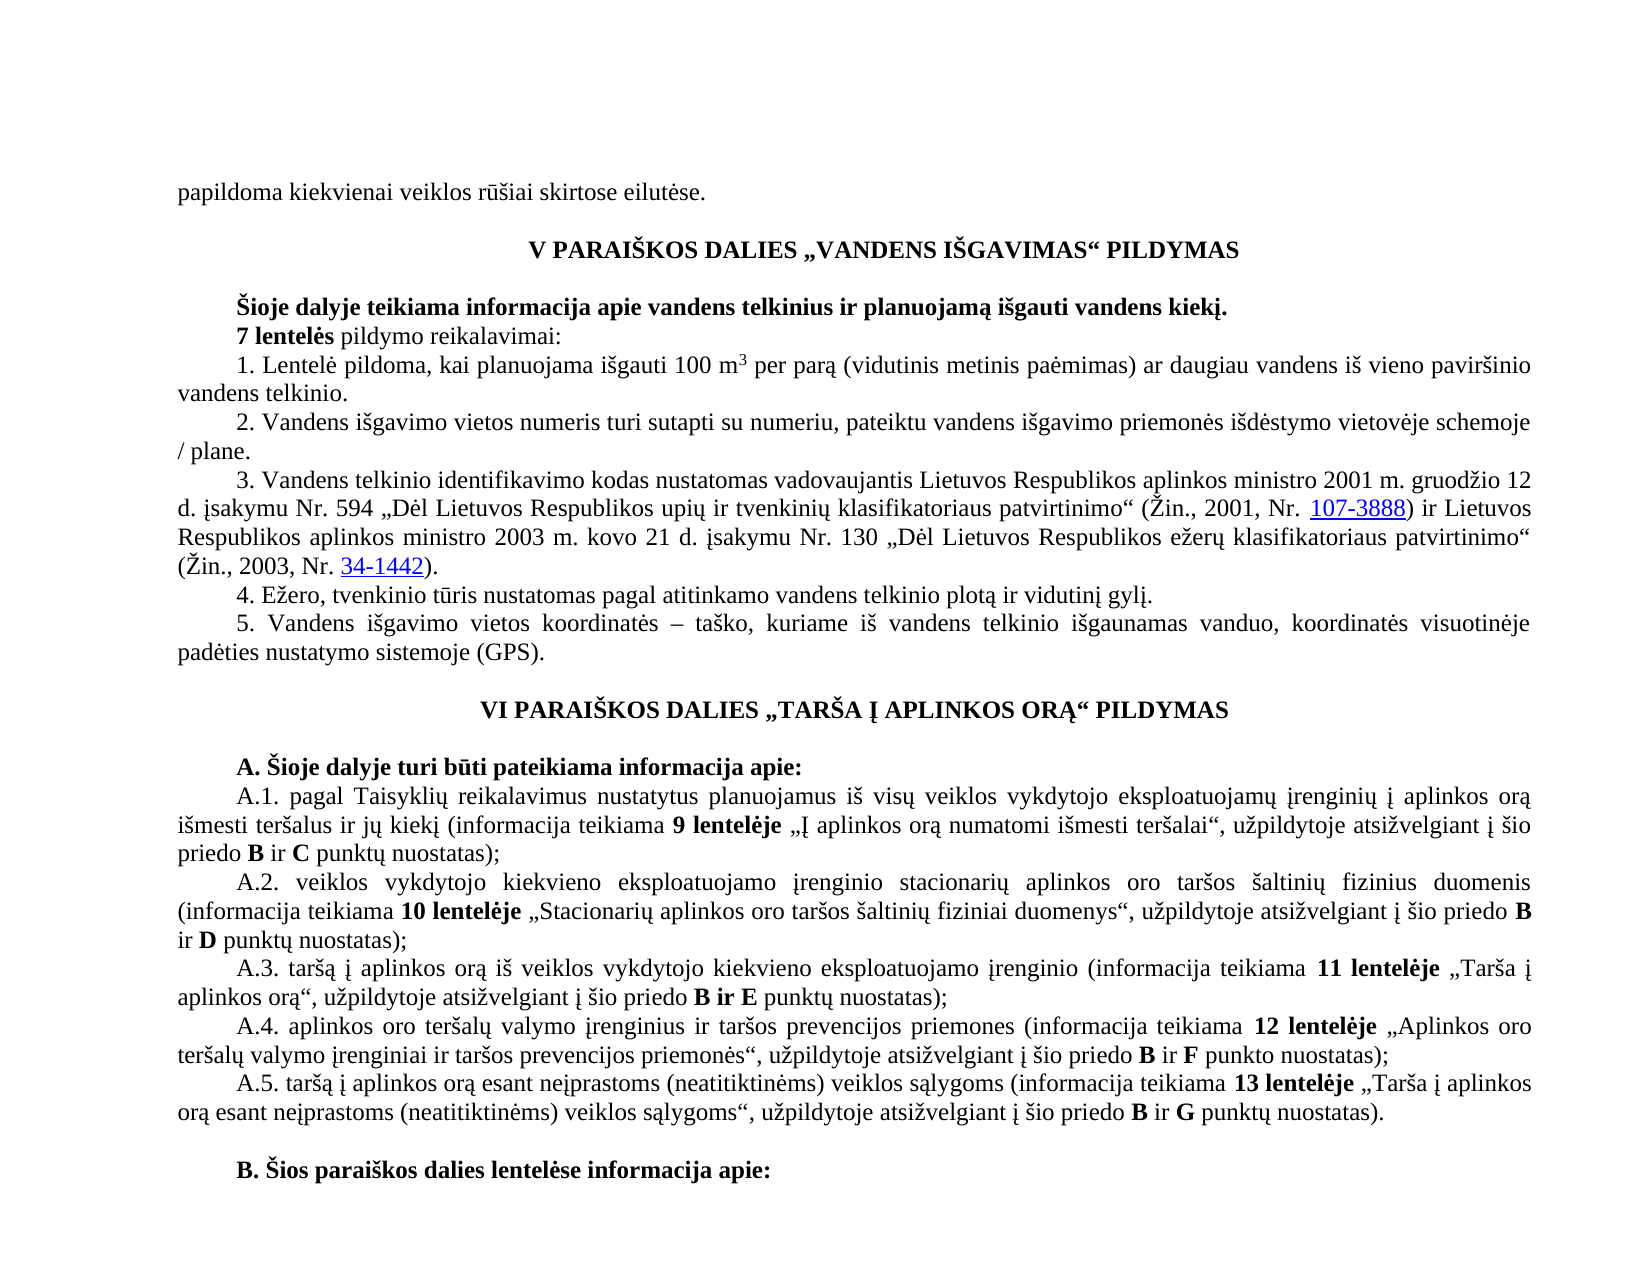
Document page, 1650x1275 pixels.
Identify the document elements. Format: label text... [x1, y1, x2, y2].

text VI PARAIŠKOS DALIES „TARŠA Į APLINKOS ORĄ“ PILDYMAS [177, 695, 1532, 723]
text 7 lentelės pildymo reikalavimai: [177, 321, 1532, 350]
text 5. Vandens išgavimo vietos koordinatės – taško, kuriame iš vandens telkinio išgaunamas vanduo, koordinatės visuotinėje padėties nustatymo sistemoje (GPS). [177, 608, 1532, 666]
text 1. Lentelė pildoma, kai planuojama išgauti 100 m3 per parą (vidutinis metinis paėmimas) ar daugiau vandens iš vieno paviršinio vandens telkinio. [177, 350, 1532, 407]
text A.3. taršą į aplinkos orą iš veiklos vykdytojo kiekvieno eksploatuojamo įrenginio (informacija teikiama 11 lentelėje „Tarša į aplinkos orą“, užpildytoje atsižvelgiant į šio priedo B ir E punktų nuostatas); [177, 953, 1532, 1011]
text papildoma kiekvienai veiklos rūšiai skirtose eilutėse. [177, 177, 1532, 206]
text A.2. veiklos vykdytojo kiekvieno eksploatuojamo įrenginio stacionarių aplinkos oro taršos šaltinių fizinius duomenis (informacija teikiama 10 lentelėje „Stacionarių aplinkos oro taršos šaltinių fiziniai duomenys“, užpildytoje atsižvelgiant į šio priedo B ir D punktų nuostatas); [177, 867, 1532, 953]
text Šioje dalyje teikiama informacija apie vandens telkinius ir planuojamą išgauti vandens kiekį. [177, 292, 1532, 321]
text A.4. aplinkos oro teršalų valymo įrenginius ir taršos prevencijos priemones (informacija teikiama 12 lentelėje „Aplinkos oro teršalų valymo įrenginiai ir taršos prevencijos priemonės“, užpildytoje atsižvelgiant į šio priedo B ir F punkto nuostatas); [177, 1011, 1532, 1068]
text A.1. pagal Taisyklių reikalavimus nustatytus planuojamus iš visų veiklos vykdytojo eksploatuojamų įrenginių į aplinkos orą išmesti teršalus ir jų kiekį (informacija teikiama 9 lentelėje „Į aplinkos orą numatomi išmesti teršalai“, užpildytoje atsižvelgiant į šio priedo B ir C punktų nuostatas); [177, 781, 1532, 867]
text V PARAIŠKOS DALIES „VANDENS IŠGAVIMAS“ PILDYMAS [177, 235, 1532, 263]
text 3. Vandens telkinio identifikavimo kodas nustatomas vadovaujantis Lietuvos Respublikos aplinkos ministro 2001 m. gruodžio 12 d. įsakymu Nr. 594 „Dėl Lietuvos Respublikos upių ir tvenkinių klasifikatoriaus patvirtinimo“ (Žin., 2001, Nr. 107-3888) ir Lietuvos Respublikos aplinkos ministro 2003 m. kovo 21 d. įsakymu Nr. 130 „Dėl Lietuvos Respublikos ežerų klasifikatoriaus patvirtinimo“ (Žin., 2003, Nr. 34-1442). [177, 465, 1532, 580]
text 2. Vandens išgavimo vietos numeris turi sutapti su numeriu, pateiktu vandens išgavimo priemonės išdėstymo vietovėje schemoje / plane. [177, 407, 1532, 465]
text 4. Ežero, tvenkinio tūris nustatomas pagal atitinkamo vandens telkinio plotą ir vidutinį gylį. [177, 580, 1532, 608]
text A.5. taršą į aplinkos orą esant neįprastoms (neatitiktinėms) veiklos sąlygoms (informacija teikiama 13 lentelėje „Tarša į aplinkos orą esant neįprastoms (neatitiktinėms) veiklos sąlygoms“, užpildytoje atsižvelgiant į šio priedo B ir G punktų nuostatas). [177, 1068, 1532, 1126]
text A. Šioje dalyje turi būti pateikiama informacija apie: [177, 752, 1532, 781]
text B. Šios paraiškos dalies lentelėse informacija apie: [177, 1155, 1532, 1183]
